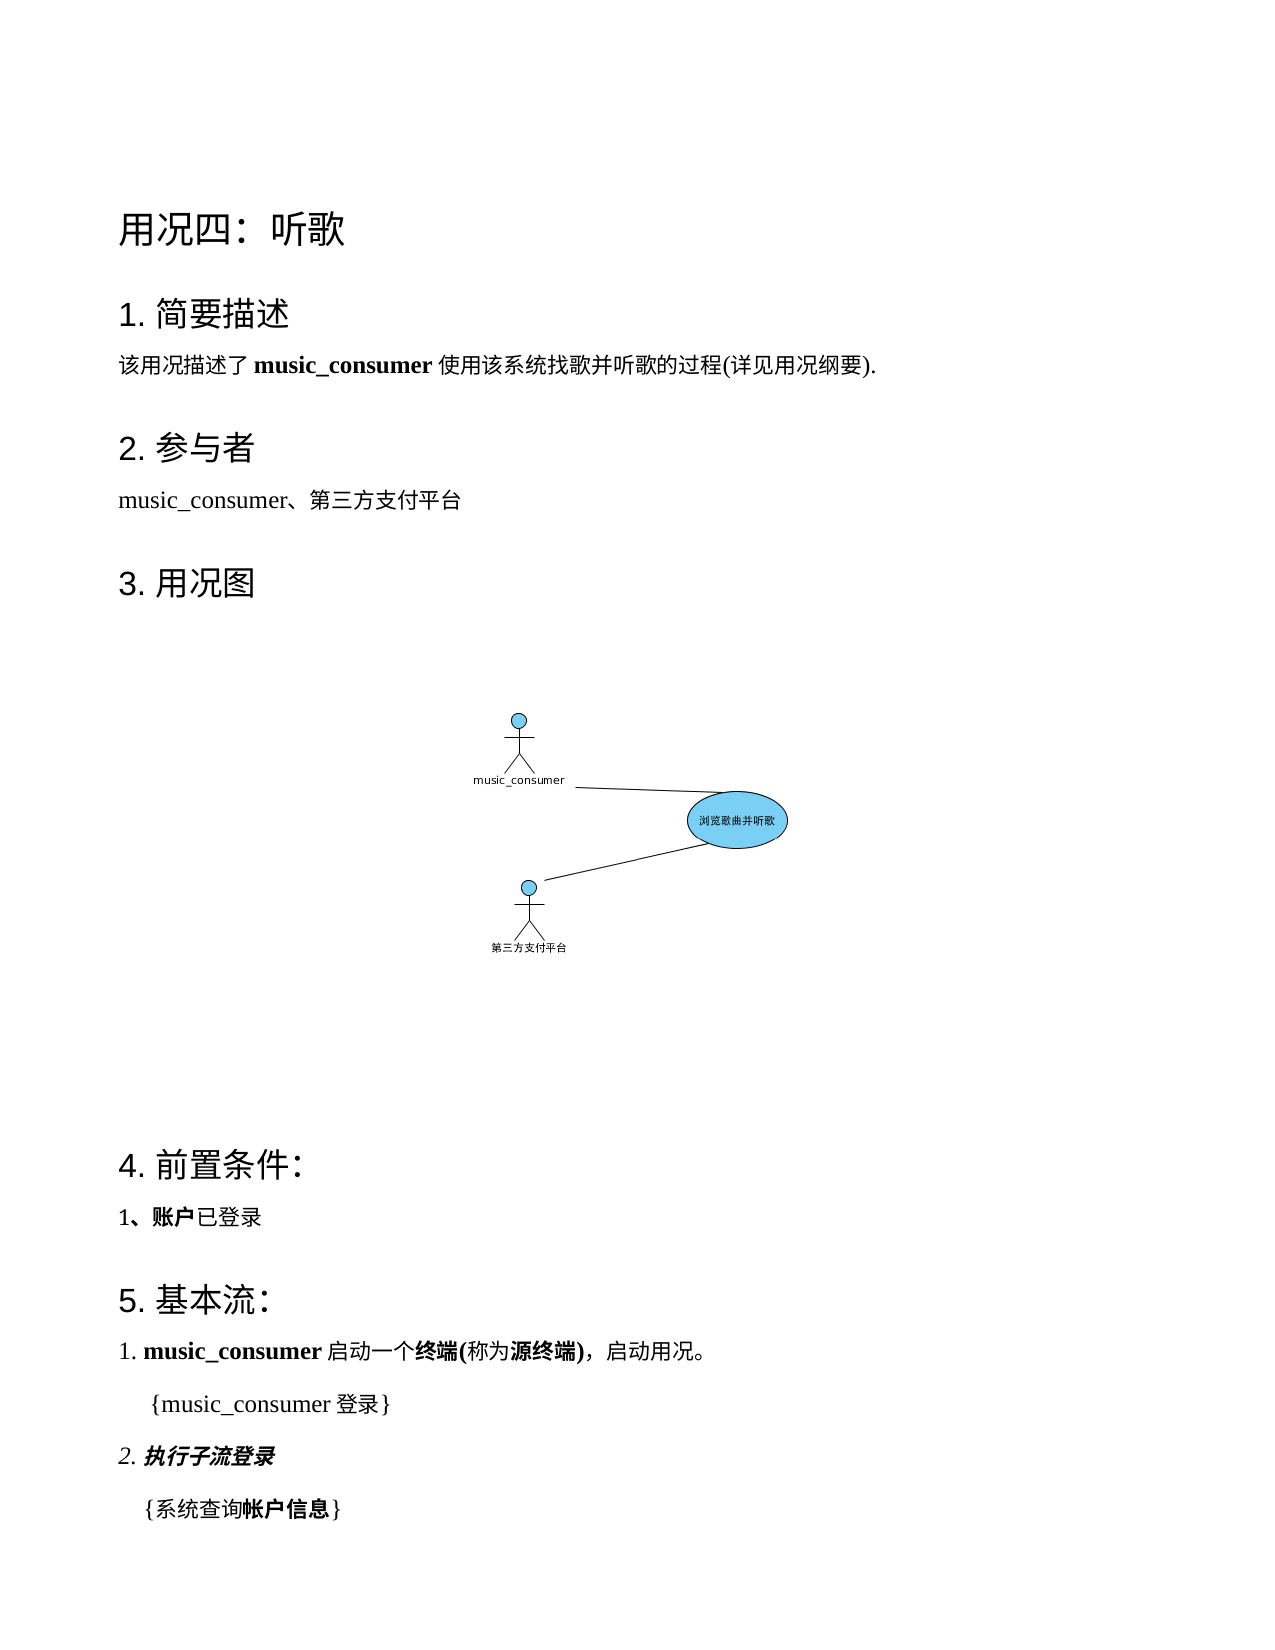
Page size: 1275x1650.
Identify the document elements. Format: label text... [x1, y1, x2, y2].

subtitle 3. 用况图 [118, 556, 1157, 605]
text 1. music_consumer启动一个终端(称为源终端)，启动用况。 [118, 1334, 1157, 1366]
subtitle 2. 参与者 [118, 422, 1157, 470]
text {系统查询帐户信息} [118, 1492, 1157, 1523]
subtitle 用况四：听歌 [118, 199, 1157, 254]
text music_consumer、第三方支付平台 [118, 483, 1157, 514]
text 1、账户已登录 [118, 1200, 1157, 1231]
subtitle 4. 前置条件： [118, 1139, 1157, 1187]
text {music_consumer登录} [118, 1387, 1157, 1418]
text 2. 执行子流登录 [118, 1439, 1157, 1471]
text 该用况描述了music_consumer使用该系统找歌并听歌的过程(详见用况纲要). [118, 348, 1157, 380]
picture [453, 706, 822, 971]
subtitle 5. 基本流： [118, 1273, 1157, 1322]
subtitle 1. 简要描述 [118, 287, 1157, 336]
